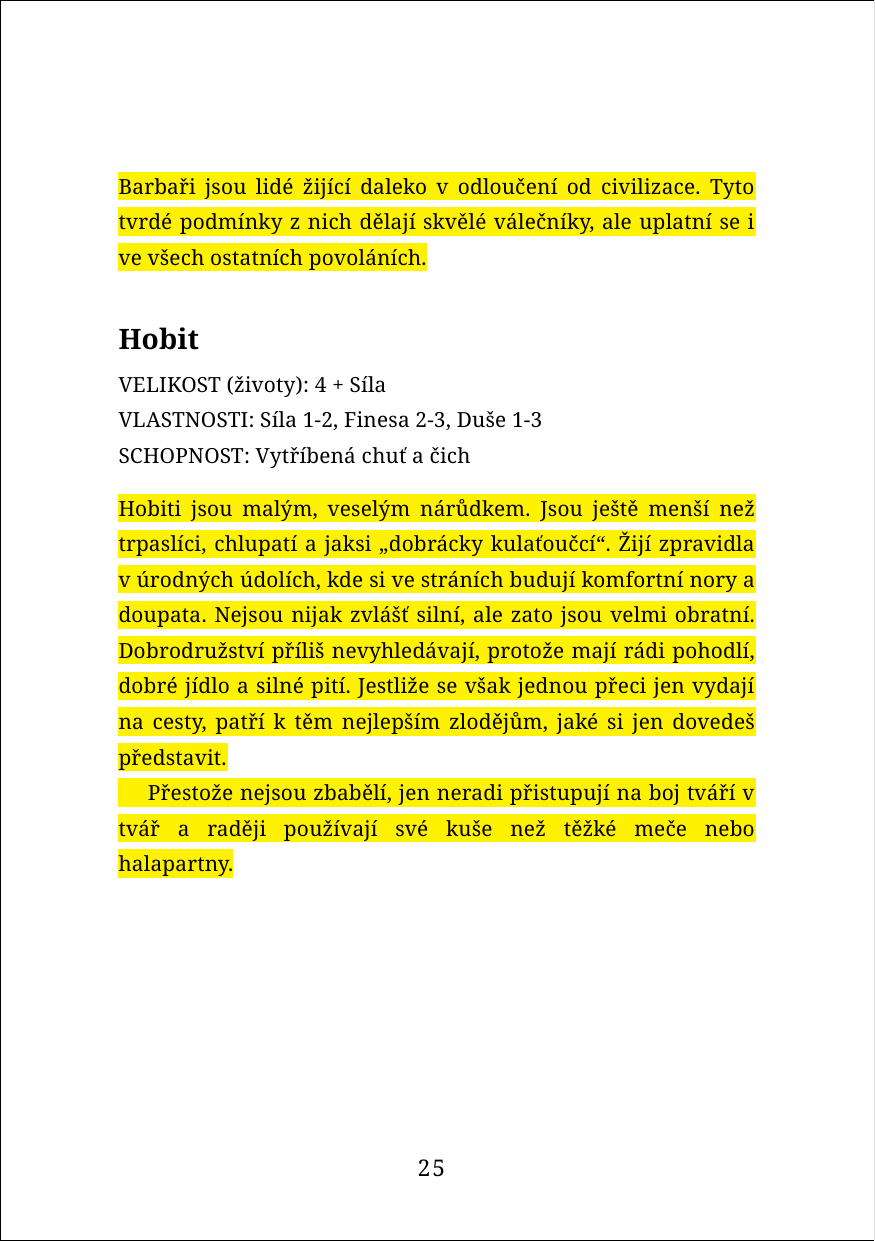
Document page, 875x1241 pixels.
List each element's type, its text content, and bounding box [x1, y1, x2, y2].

text Hobiti jsou malým, veselým nárůdkem. Jsou ještě menší než trpaslíci, chlupatí a jaksi „dobrácky kulaťoučcí“. Žijí zpravidla v úrodných údolích, kde si ve stráních budují komfortní nory a doupata. Nejsou nijak zvlášť silní, ale zato jsou velmi obratní. Dobrodružství příliš nevyhledávají, protože mají rádi pohodlí, dobré jídlo a silné pití. Jestliže se však jednou přeci jen vydají na cesty, patří k těm nejlepším zlodějům, jaké si jen dovedeš představit. Přestože nejsou zbabělí, jen neradi přistupují na boj tváří v tvář a raději používají své kuše než těžké meče nebo halapartny. [118, 494, 756, 878]
subtitle Hobit [118, 320, 756, 358]
text VELIKOST (životy): 4 + Síla VLASTNOSTI: Síla 1-2, Finesa 2-3, Duše 1-3 SCHOPNOST: Vytříbená chuť a čich [118, 370, 756, 469]
text Barbaři jsou lidé žijící daleko v odloučení od civilizace. Tyto tvrdé podmínky z nich dělají skvělé válečníky, ale uplatní se i ve všech ostatních povoláních. [118, 172, 756, 271]
